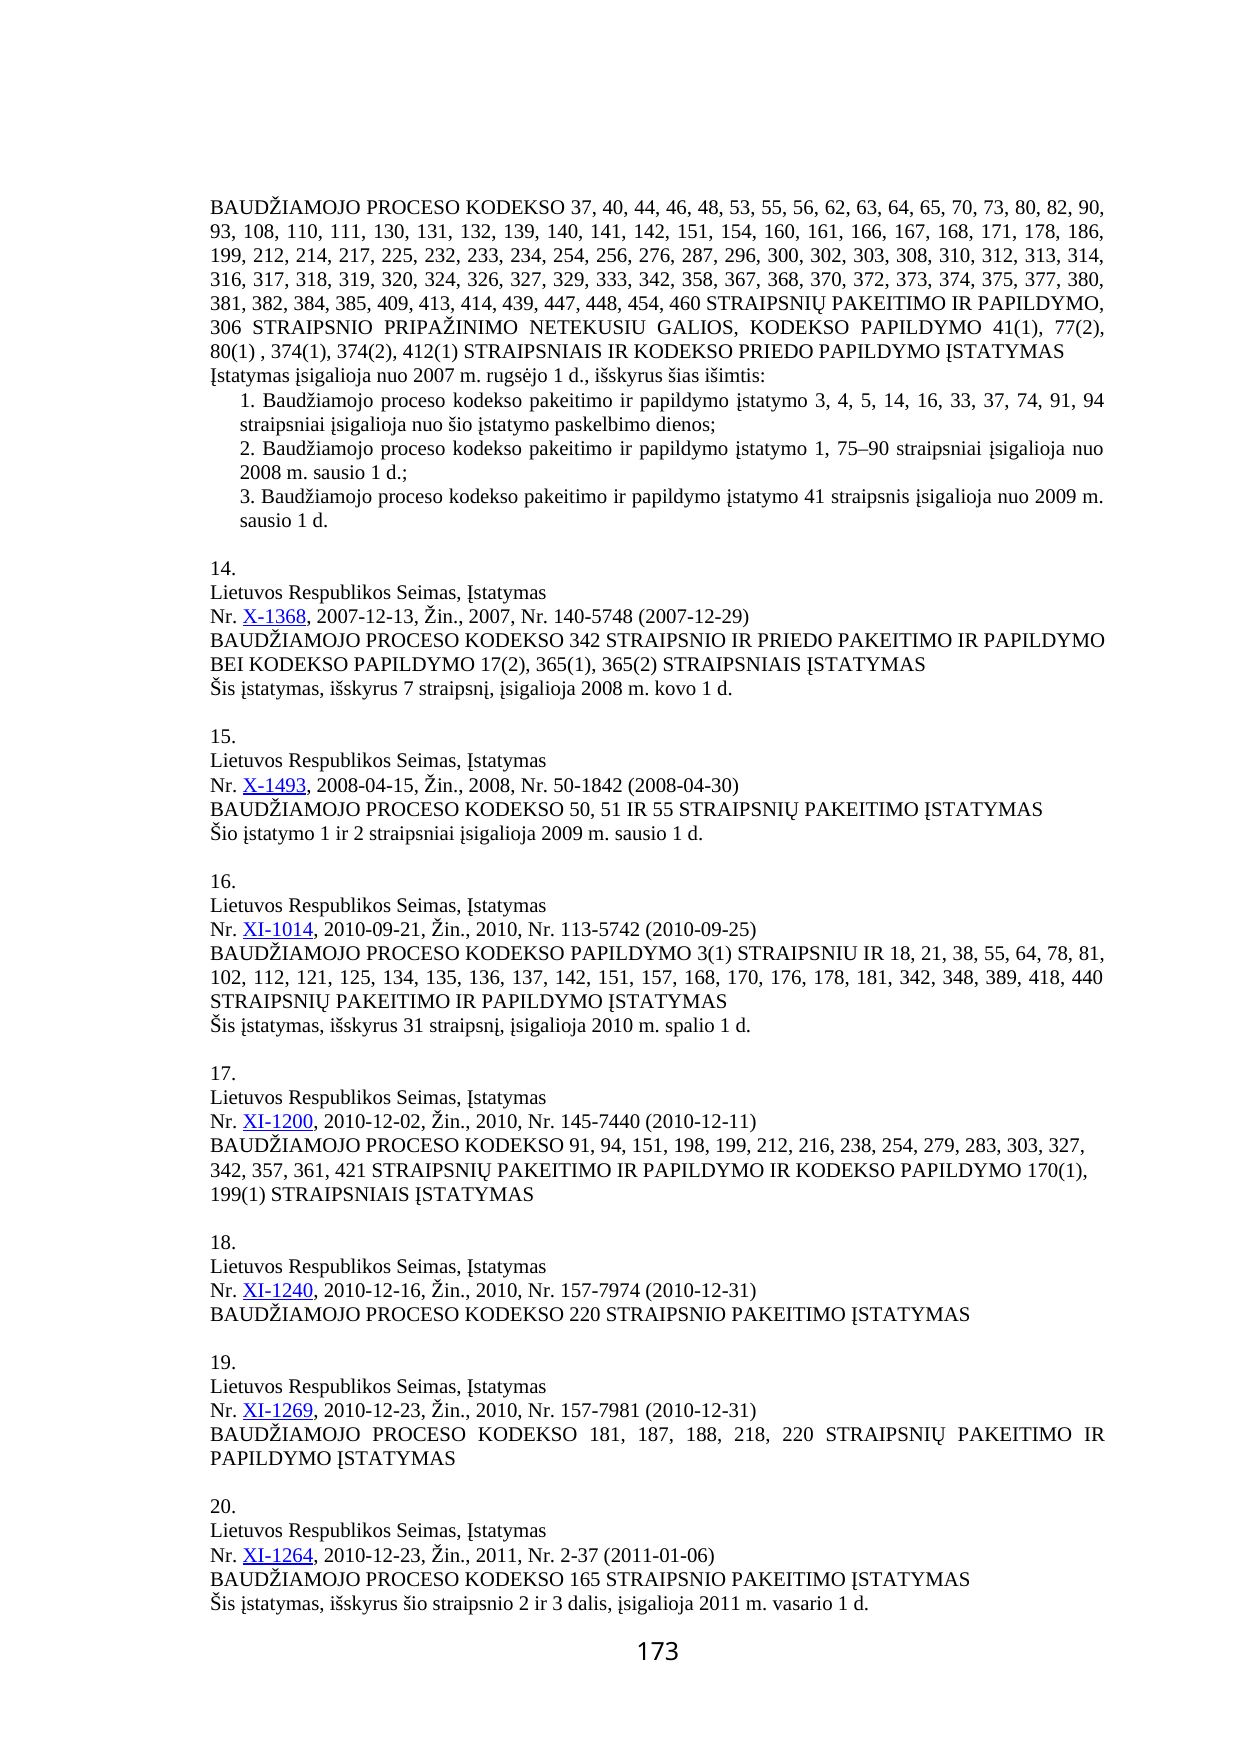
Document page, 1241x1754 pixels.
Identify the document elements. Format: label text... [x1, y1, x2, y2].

text 16. [210, 869, 1106, 893]
text 1. Baudžiamojo proceso kodekso pakeitimo ir papildymo įstatymo 3, 4, 5, 14, 16, 33, 37, 74, 91, 94 straipsniai įsigalioja nuo šio įstatymo paskelbimo dienos; [239, 387, 1106, 436]
text Šio įstatymo 1 ir 2 straipsniai įsigalioja 2009 m. sausio 1 d. [210, 821, 1106, 845]
text 3. Baudžiamojo proceso kodekso pakeitimo ir papildymo įstatymo 41 straipsnis įsigalioja nuo 2009 m. sausio 1 d. [239, 484, 1106, 532]
text 14. [210, 556, 1106, 580]
text Nr. X-1368, 2007-12-13, Žin., 2007, Nr. 140-5748 (2007-12-29) [210, 604, 1106, 628]
text Lietuvos Respublikos Seimas, Įstatymas [210, 1254, 1106, 1278]
text BAUDŽIAMOJO PROCESO KODEKSO 165 STRAIPSNIO PAKEITIMO ĮSTATYMAS [210, 1567, 1106, 1591]
text 20. [210, 1494, 1106, 1518]
text Nr. X-1493, 2008-04-15, Žin., 2008, Nr. 50-1842 (2008-04-30) [210, 772, 1106, 797]
text BAUDŽIAMOJO PROCESO KODEKSO 37, 40, 44, 46, 48, 53, 55, 56, 62, 63, 64, 65, 70, 73, 80, 82, 90, 93, 108, 110, 111, 130, 131, 132, 139, 140, 141, 142, 151, 154, 160, 161, 166, 167, 168, 171, 178, 186, 199, 212, 214, 217, 225, 232, 233, 234, 254, 256, 276, 287, 296, 300, 302, 303, 308, 310, 312, 313, 314, 316, 317, 318, 319, 320, 324, 326, 327, 329, 333, 342, 358, 367, 368, 370, 372, 373, 374, 375, 377, 380, 381, 382, 384, 385, 409, 413, 414, 439, 447, 448, 454, 460 STRAIPSNIŲ PAKEITIMO IR PAPILDYMO, 306 STRAIPSNIO PRIPAŽINIMO NETEKUSIU GALIOS, KODEKSO PAPILDYMO 41(1), 77(2), 80(1) , 374(1), 374(2), 412(1) STRAIPSNIAIS IR KODEKSO PRIEDO PAPILDYMO ĮSTATYMAS [210, 195, 1106, 363]
text Šis įstatymas, išskyrus 7 straipsnį, įsigalioja 2008 m. kovo 1 d. [210, 676, 1106, 700]
text BAUDŽIAMOJO PROCESO KODEKSO PAPILDYMO 3(1) STRAIPSNIU IR 18, 21, 38, 55, 64, 78, 81, 102, 112, 121, 125, 134, 135, 136, 137, 142, 151, 157, 168, 170, 176, 178, 181, 342, 348, 389, 418, 440 STRAIPSNIŲ PAKEITIMO IR PAPILDYMO ĮSTATYMAS [210, 941, 1106, 1013]
text BAUDŽIAMOJO PROCESO KODEKSO 91, 94, 151, 198, 199, 212, 216, 238, 254, 279, 283, 303, 327, 342, 357, 361, 421 STRAIPSNIŲ PAKEITIMO IR PAPILDYMO IR KODEKSO PAPILDYMO 170(1), 199(1) STRAIPSNIAIS ĮSTATYMAS [210, 1133, 1106, 1206]
text BAUDŽIAMOJO PROCESO KODEKSO 220 STRAIPSNIO PAKEITIMO ĮSTATYMAS [210, 1302, 1106, 1326]
text Nr. XI-1240, 2010-12-16, Žin., 2010, Nr. 157-7974 (2010-12-31) [210, 1278, 1106, 1302]
text BAUDŽIAMOJO PROCESO KODEKSO 342 STRAIPSNIO IR PRIEDO PAKEITIMO IR PAPILDYMO BEI KODEKSO PAPILDYMO 17(2), 365(1), 365(2) STRAIPSNIAIS ĮSTATYMAS [210, 628, 1106, 676]
text 18. [210, 1230, 1106, 1254]
text BAUDŽIAMOJO PROCESO KODEKSO 181, 187, 188, 218, 220 STRAIPSNIŲ PAKEITIMO IR PAPILDYMO ĮSTATYMAS [210, 1422, 1106, 1470]
text Lietuvos Respublikos Seimas, Įstatymas [210, 1085, 1106, 1109]
text BAUDŽIAMOJO PROCESO KODEKSO 50, 51 IR 55 STRAIPSNIŲ PAKEITIMO ĮSTATYMAS [210, 797, 1106, 821]
text Nr. XI-1269, 2010-12-23, Žin., 2010, Nr. 157-7981 (2010-12-31) [210, 1398, 1106, 1422]
text 15. [210, 724, 1106, 748]
text Lietuvos Respublikos Seimas, Įstatymas [210, 1518, 1106, 1542]
text 17. [210, 1061, 1106, 1085]
text Šis įstatymas, išskyrus 31 straipsnį, įsigalioja 2010 m. spalio 1 d. [210, 1013, 1106, 1037]
text Įstatymas įsigalioja nuo 2007 m. rugsėjo 1 d., išskyrus šias išimtis: [210, 363, 1106, 387]
text Lietuvos Respublikos Seimas, Įstatymas [210, 748, 1106, 772]
text Lietuvos Respublikos Seimas, Įstatymas [210, 1374, 1106, 1398]
text 2. Baudžiamojo proceso kodekso pakeitimo ir papildymo įstatymo 1, 75–90 straipsniai įsigalioja nuo 2008 m. sausio 1 d.; [239, 436, 1106, 484]
text Nr. XI-1264, 2010-12-23, Žin., 2011, Nr. 2-37 (2011-01-06) [210, 1542, 1106, 1567]
text Nr. XI-1200, 2010-12-02, Žin., 2010, Nr. 145-7440 (2010-12-11) [210, 1109, 1106, 1133]
text 19. [210, 1350, 1106, 1374]
text Šis įstatymas, išskyrus šio straipsnio 2 ir 3 dalis, įsigalioja 2011 m. vasario 1 d. [210, 1591, 1106, 1615]
text Nr. XI-1014, 2010-09-21, Žin., 2010, Nr. 113-5742 (2010-09-25) [210, 917, 1106, 941]
text Lietuvos Respublikos Seimas, Įstatymas [210, 580, 1106, 604]
text Lietuvos Respublikos Seimas, Įstatymas [210, 893, 1106, 917]
